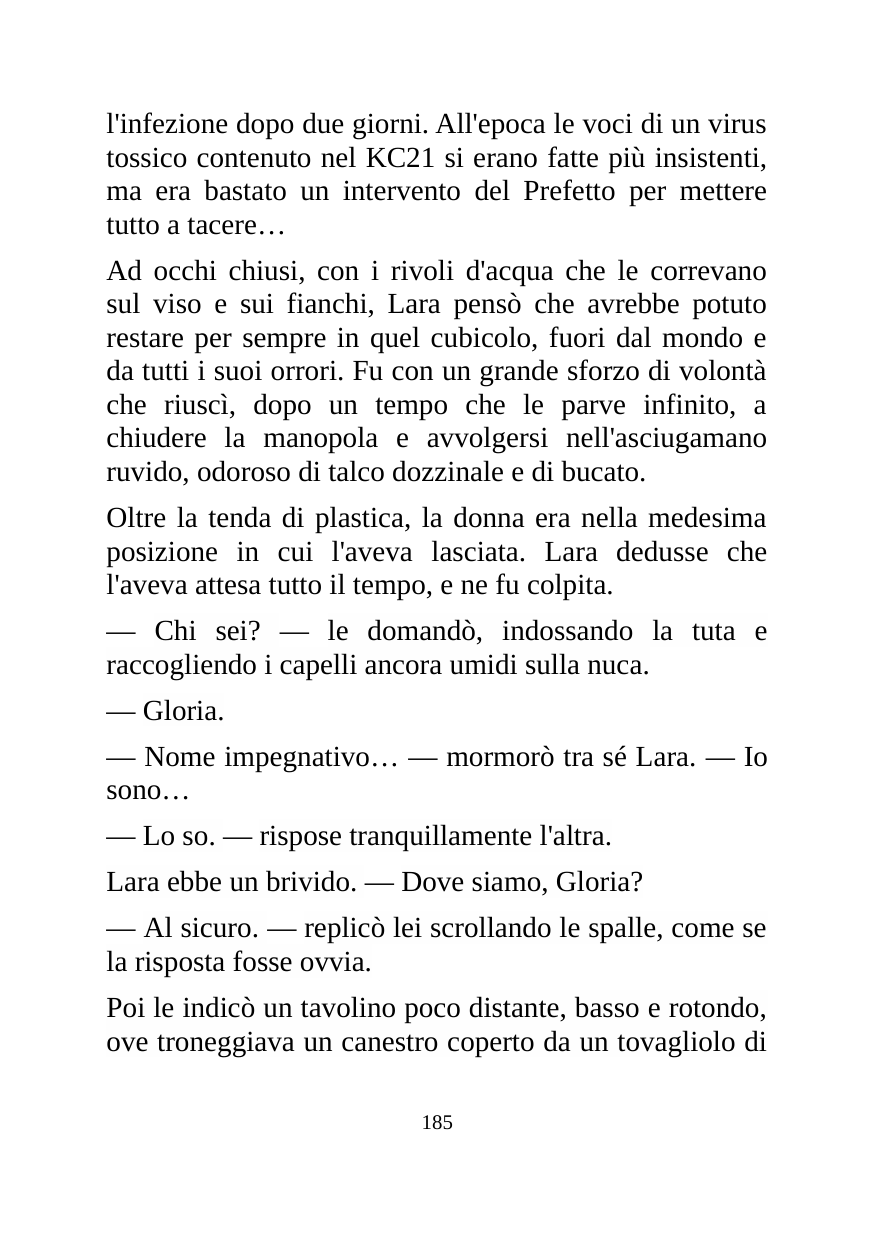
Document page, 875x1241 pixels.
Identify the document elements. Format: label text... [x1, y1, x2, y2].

text — Chi sei? — le domandò, indossando la tuta e raccogliendo i capelli ancora umidi sulla nuca. [106, 613, 768, 680]
text Poi le indicò un tavolino poco distante, basso e rotondo, ove troneggiava un canestro coperto da un tovagliolo di [106, 990, 768, 1057]
text — Al sicuro. — replicò lei scrollando le spalle, come se la risposta fosse ovvia. [106, 911, 768, 978]
text Ad occhi chiusi, con i rivoli d'acqua che le correvano sul viso e sui fianchi, Lara pensò che avrebbe potuto restare per sempre in quel cubicolo, fuori dal mondo e da tutti i suoi orrori. Fu con un grande sforzo di volontà che riuscì, dopo un tempo che le parve infinito, a chiudere la manopola e avvolgersi nell'asciugamano ruvido, odoroso di talco dozzinale e di bucato. [106, 253, 768, 488]
text — Nome impegnativo… — mormorò tra sé Lara. — Io sono… [106, 739, 768, 806]
text — Lo so. — rispose tranquillamente l'altra. [106, 818, 768, 852]
text — Gloria. [106, 693, 768, 726]
text l'infezione dopo due giorni. All'epoca le voci di un virus tossico contenuto nel KC21 si erano fatte più insistenti, ma era bastato un intervento del Prefetto per mettere tutto a tacere… [106, 106, 768, 240]
text Lara ebbe un brivido. — Dove siamo, Gloria? [106, 864, 768, 898]
text Oltre la tenda di plastica, la donna era nella medesima posizione in cui l'aveva lasciata. Lara dedusse che l'aveva attesa tutto il tempo, e ne fu colpita. [106, 500, 768, 601]
